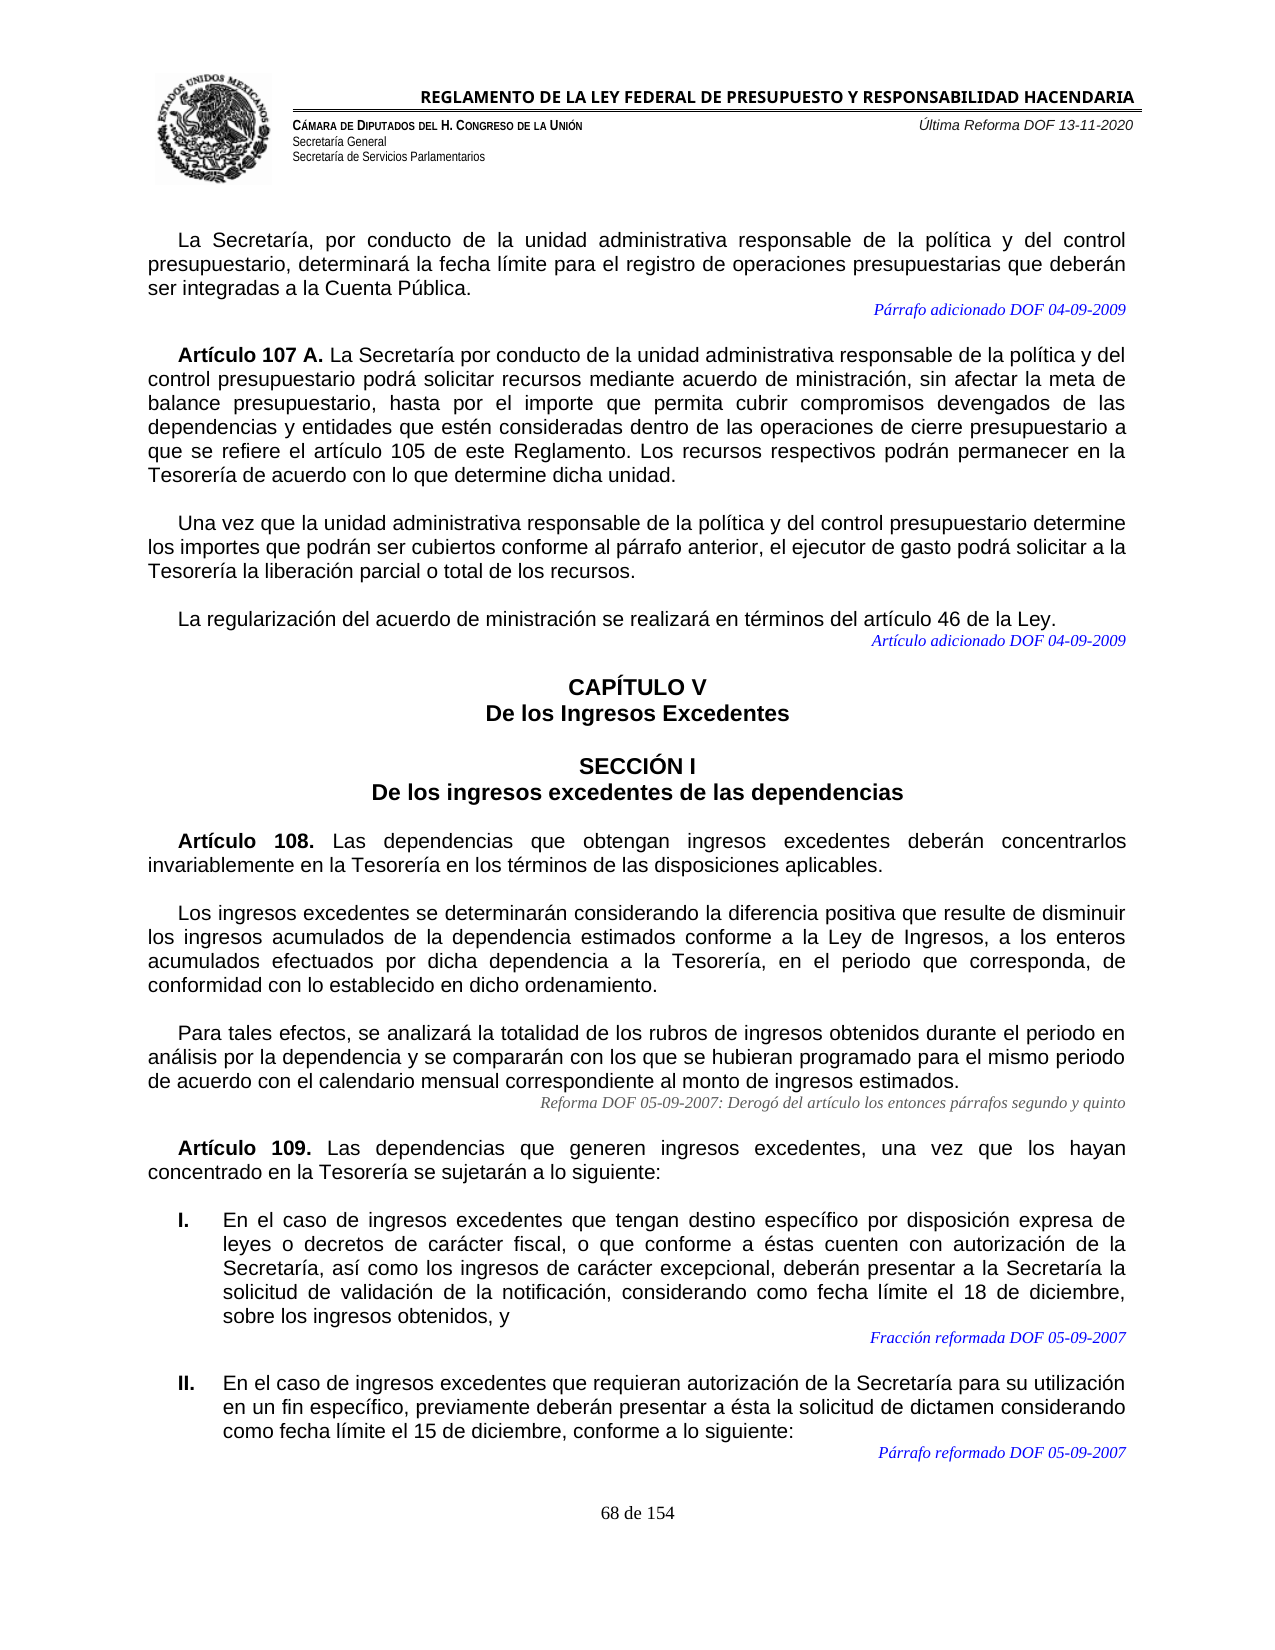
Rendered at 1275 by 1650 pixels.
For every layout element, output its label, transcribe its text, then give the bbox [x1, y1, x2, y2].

text De los ingresos excedentes de las dependencias [148, 779, 1127, 805]
text Artículo 107 A. La Secretaría por conducto de la unidad administrativa responsable de la política y del control presupuestario podrá solicitar recursos mediante acuerdo de ministración, sin afectar la meta de balance presupuestario, hasta por el importe que permita cubrir compromisos devengados de las dependencias y entidades que estén consideradas dentro de las operaciones de cierre presupuestario a que se refiere el artículo 105 de este Reglamento. Los recursos respectivos podrán permanecer en la Tesorería de acuerdo con lo que determine dicha unidad. [148, 343, 1127, 487]
text Una vez que la unidad administrativa responsable de la política y del control presupuestario determine los importes que podrán ser cubiertos conforme al párrafo anterior, el ejecutor de gasto podrá solicitar a la Tesorería la liberación parcial o total de los recursos. [148, 511, 1127, 582]
text Artículo 109. Las dependencias que generen ingresos excedentes, una vez que los hayan concentrado en la Tesorería se sujetarán a lo siguiente: [148, 1136, 1127, 1184]
text SECCIÓN I [148, 753, 1127, 779]
text I. En el caso de ingresos excedentes que tengan destino específico por disposición expresa de leyes o decretos de carácter fiscal, o que conforme a éstas cuenten con autorización de la Secretaría, así como los ingresos de carácter excepcional, deberán presentar a la Secretaría la solicitud de validación de la notificación, considerando como fecha límite el 18 de diciembre, sobre los ingresos obtenidos, y [178, 1208, 1127, 1328]
text II. En el caso de ingresos excedentes que requieran autorización de la Secretaría para su utilización en un fin específico, previamente deberán presentar a ésta la solicitud de dictamen considerando como fecha límite el 15 de diciembre, conforme a lo siguiente: [178, 1371, 1127, 1443]
text Artículo 108. Las dependencias que obtengan ingresos excedentes deberán concentrarlos invariablemente en la Tesorería en los términos de las disposiciones aplicables. [148, 829, 1127, 877]
text De los Ingresos Excedentes [148, 700, 1127, 726]
text La regularización del acuerdo de ministración se realizará en términos del artículo 46 de la Ley. [148, 606, 1127, 630]
text Para tales efectos, se analizará la totalidad de los rubros de ingresos obtenidos durante el periodo en análisis por la dependencia y se compararán con los que se hubieran programado para el mismo periodo de acuerdo con el calendario mensual correspondiente al monto de ingresos estimados. [148, 1021, 1127, 1093]
text Párrafo adicionado DOF 04-09-2009 [148, 300, 1127, 319]
text Los ingresos excedentes se determinarán considerando la diferencia positiva que resulte de disminuir los ingresos acumulados de la dependencia estimados conforme a la Ley de Ingresos, a los enteros acumulados efectuados por dicha dependencia a la Tesorería, en el periodo que corresponda, de conformidad con lo establecido en dicho ordenamiento. [148, 901, 1127, 997]
text Fracción reformada DOF 05-09-2007 [148, 1328, 1127, 1347]
text Artículo adicionado DOF 04-09-2009 [148, 630, 1127, 649]
text La Secretaría, por conducto de la unidad administrativa responsable de la política y del control presupuestario, determinará la fecha límite para el registro de operaciones presupuestarias que deberán ser integradas a la Cuenta Pública. [148, 228, 1127, 300]
text CAPÍTULO V [148, 673, 1127, 700]
text Reforma DOF 05-09-2007: Derogó del artículo los entonces párrafos segundo y quinto [148, 1093, 1127, 1112]
text Párrafo reformado DOF 05-09-2007 [148, 1443, 1127, 1462]
